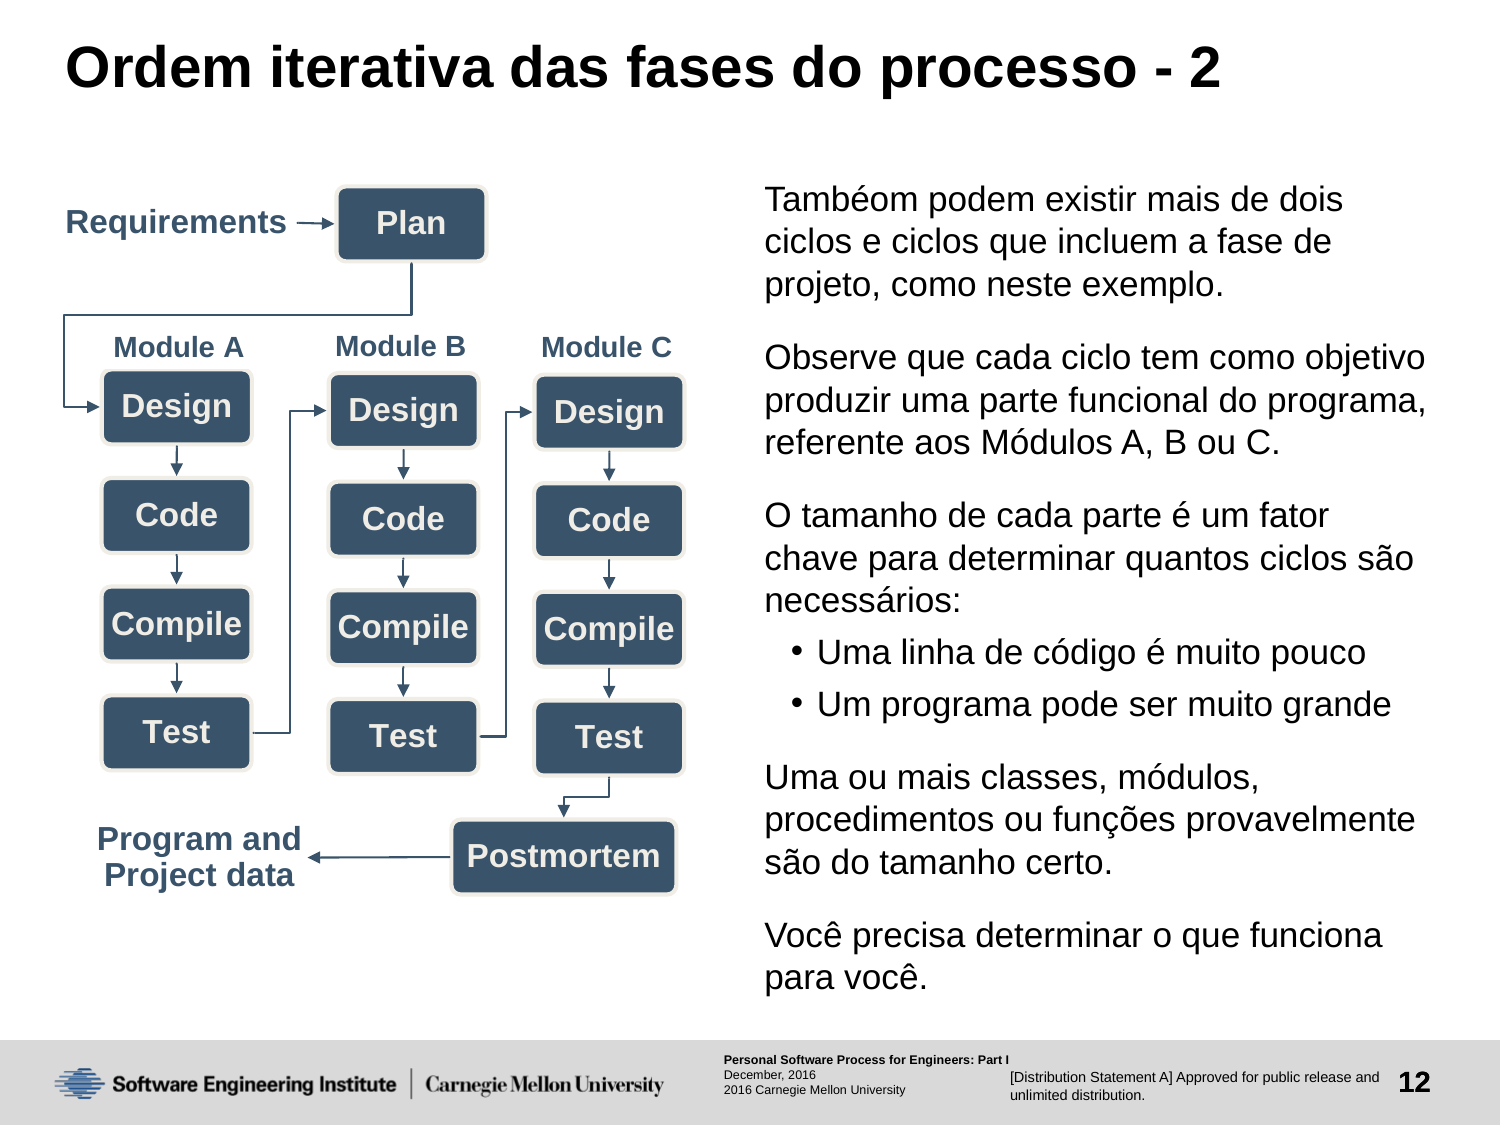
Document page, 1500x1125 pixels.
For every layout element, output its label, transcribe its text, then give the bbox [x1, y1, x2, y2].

picture [46, 1061, 673, 1104]
list Tambéom podem existir mais de dois ciclos e ciclos que incluem a fase de projeto, como neste exemplo. Observe que cada ciclo tem como objetivo produzir uma parte funcional do programa, referente aos Módulos A, B ou C. O tamanho de cada parte é um fator chave para determinar quantos ciclos são necessários: Uma linha de código é muito pouco Um programa pode ser muito grande Uma ou mais classes, módulos, procedimentos ou funções provavelmente são do tamanho certo. Você precisa determinar o que funciona para você. [764, 176, 1432, 1023]
title Ordem iterativa das fases do processo - 2 [65, 37, 1313, 148]
picture [54, 184, 690, 913]
